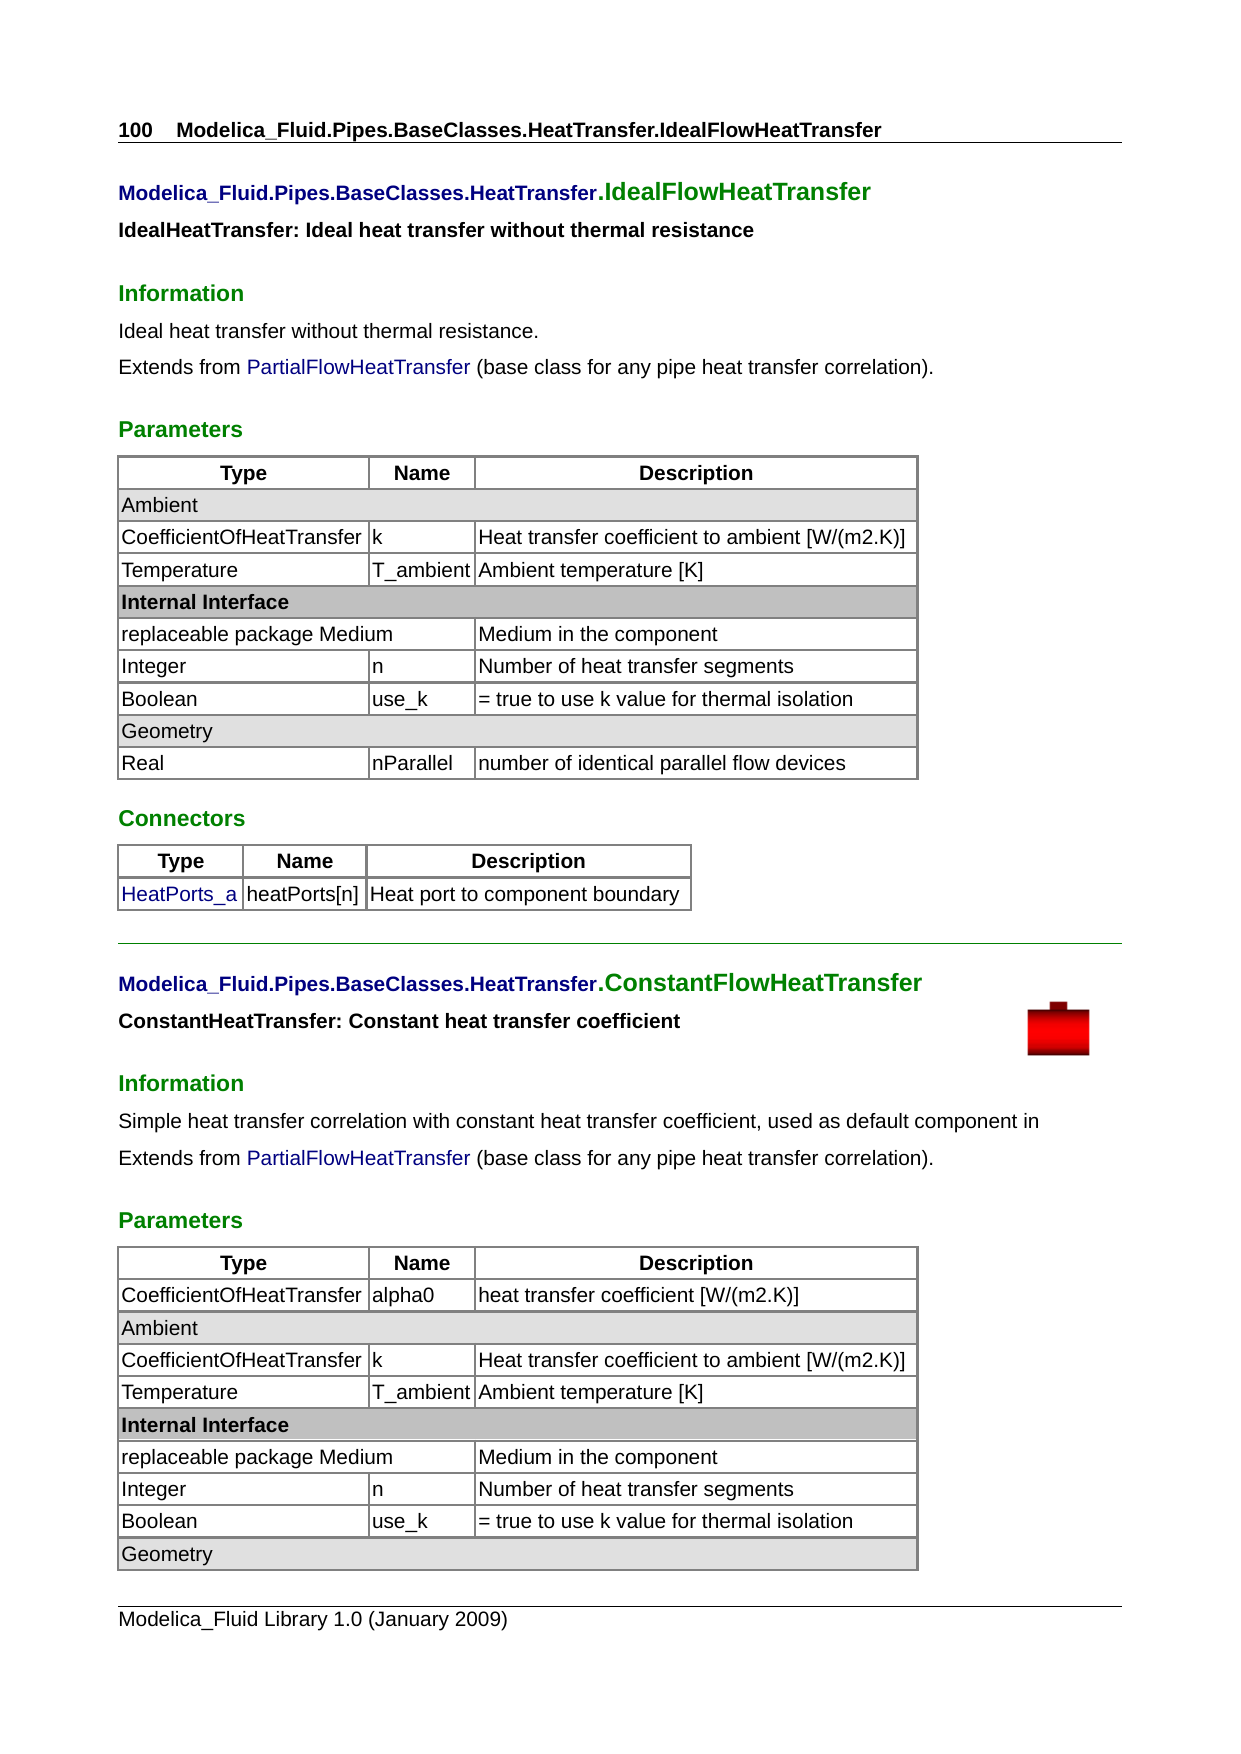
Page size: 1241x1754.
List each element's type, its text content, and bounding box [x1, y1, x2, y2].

table_header Type [119, 846, 242, 876]
table_cell k [370, 1345, 474, 1375]
table_header Type [119, 458, 368, 488]
table_cell use_k [370, 684, 474, 714]
subtitle [995, 280, 1120, 304]
table_cell Boolean [119, 684, 368, 714]
table_cell Geometry [119, 716, 916, 746]
table_cell CoefficientOfHeatTransfer [119, 1280, 368, 1310]
table_cell heat transfer coefficient [W/(m2.K)] [476, 1280, 916, 1310]
text IdealHeatTransfer: Ideal heat transfer without thermal resistance [118, 218, 993, 242]
table_cell Geometry [119, 1539, 916, 1569]
text Ideal heat transfer without thermal resistance. [118, 318, 1122, 342]
table_cell nParallel [370, 748, 474, 778]
table_cell replaceable package Medium [119, 1442, 474, 1472]
subtitle Modelica_Fluid.Pipes.BaseClasses.HeatTransfer.ConstantFlowHeatTransfer [118, 967, 1121, 996]
subtitle Connectors [118, 805, 1122, 832]
table_cell Ambient [119, 1313, 916, 1343]
table_cell Medium in the component [476, 619, 916, 649]
table_cell = true to use k value for thermal isolation [476, 684, 916, 714]
table_cell = true to use k value for thermal isolation [476, 1506, 916, 1536]
picture [995, 970, 1120, 1094]
table_header Name [370, 458, 474, 488]
table_cell Integer [119, 651, 368, 681]
table_cell Temperature [119, 554, 368, 584]
table_cell number of identical parallel flow devices [476, 748, 916, 778]
table_cell Internal Interface [119, 1409, 916, 1439]
table_cell alpha0 [370, 1280, 474, 1310]
text Extends from PartialFlowHeatTransfer (base class for any pipe heat transfer correlation). [118, 1145, 1122, 1169]
table_cell Ambient temperature [K] [476, 554, 916, 584]
table_cell CoefficientOfHeatTransfer [119, 1345, 368, 1375]
subtitle Parameters [118, 416, 1122, 443]
table_header Description [476, 1248, 916, 1278]
table_cell use_k [370, 1506, 474, 1536]
table_cell n [370, 1474, 474, 1504]
subtitle Information [118, 280, 993, 306]
table_cell CoefficientOfHeatTransfer [119, 522, 368, 552]
table_cell Ambient temperature [K] [476, 1377, 916, 1407]
text Simple heat transfer correlation with constant heat transfer coefficient, used as default component in [118, 1109, 1122, 1133]
table_cell Medium in the component [476, 1442, 916, 1472]
subtitle Modelica_Fluid.Pipes.BaseClasses.HeatTransfer.IdealFlowHeatTransfer [118, 177, 993, 206]
subtitle Parameters [118, 1207, 1122, 1233]
text ConstantHeatTransfer: Constant heat transfer coefficient [118, 1009, 993, 1033]
subtitle Information [118, 1070, 993, 1096]
table_cell Integer [119, 1474, 368, 1504]
table_cell Heat transfer coefficient to ambient [W/(m2.K)] [476, 1345, 916, 1375]
text Extends from PartialFlowHeatTransfer (base class for any pipe heat transfer correlation). [118, 355, 1122, 379]
table_cell k [370, 522, 474, 552]
table_cell Real [119, 748, 368, 778]
table_cell Ambient [119, 490, 916, 520]
table_header Name [370, 1248, 474, 1278]
table_header Type [119, 1248, 368, 1278]
table_cell replaceable package Medium [119, 619, 474, 649]
table_cell Number of heat transfer segments [476, 651, 916, 681]
table_cell Heat transfer coefficient to ambient [W/(m2.K)] [476, 522, 916, 552]
table_cell HeatPorts_a [119, 879, 242, 909]
table_cell Internal Interface [119, 587, 916, 617]
table_cell Boolean [119, 1506, 368, 1536]
table_cell Temperature [119, 1377, 368, 1407]
table_header Description [476, 458, 916, 488]
subtitle [995, 179, 1120, 206]
table_cell Heat port to component boundary [368, 879, 690, 909]
table_cell heatPorts[n] [244, 879, 365, 909]
table_header Description [368, 846, 690, 876]
table_cell T_ambient [370, 1377, 474, 1407]
table_cell T_ambient [370, 554, 474, 584]
table_cell Number of heat transfer segments [476, 1474, 916, 1504]
table_header Name [244, 846, 365, 876]
table_cell n [370, 651, 474, 681]
text [995, 218, 1120, 242]
